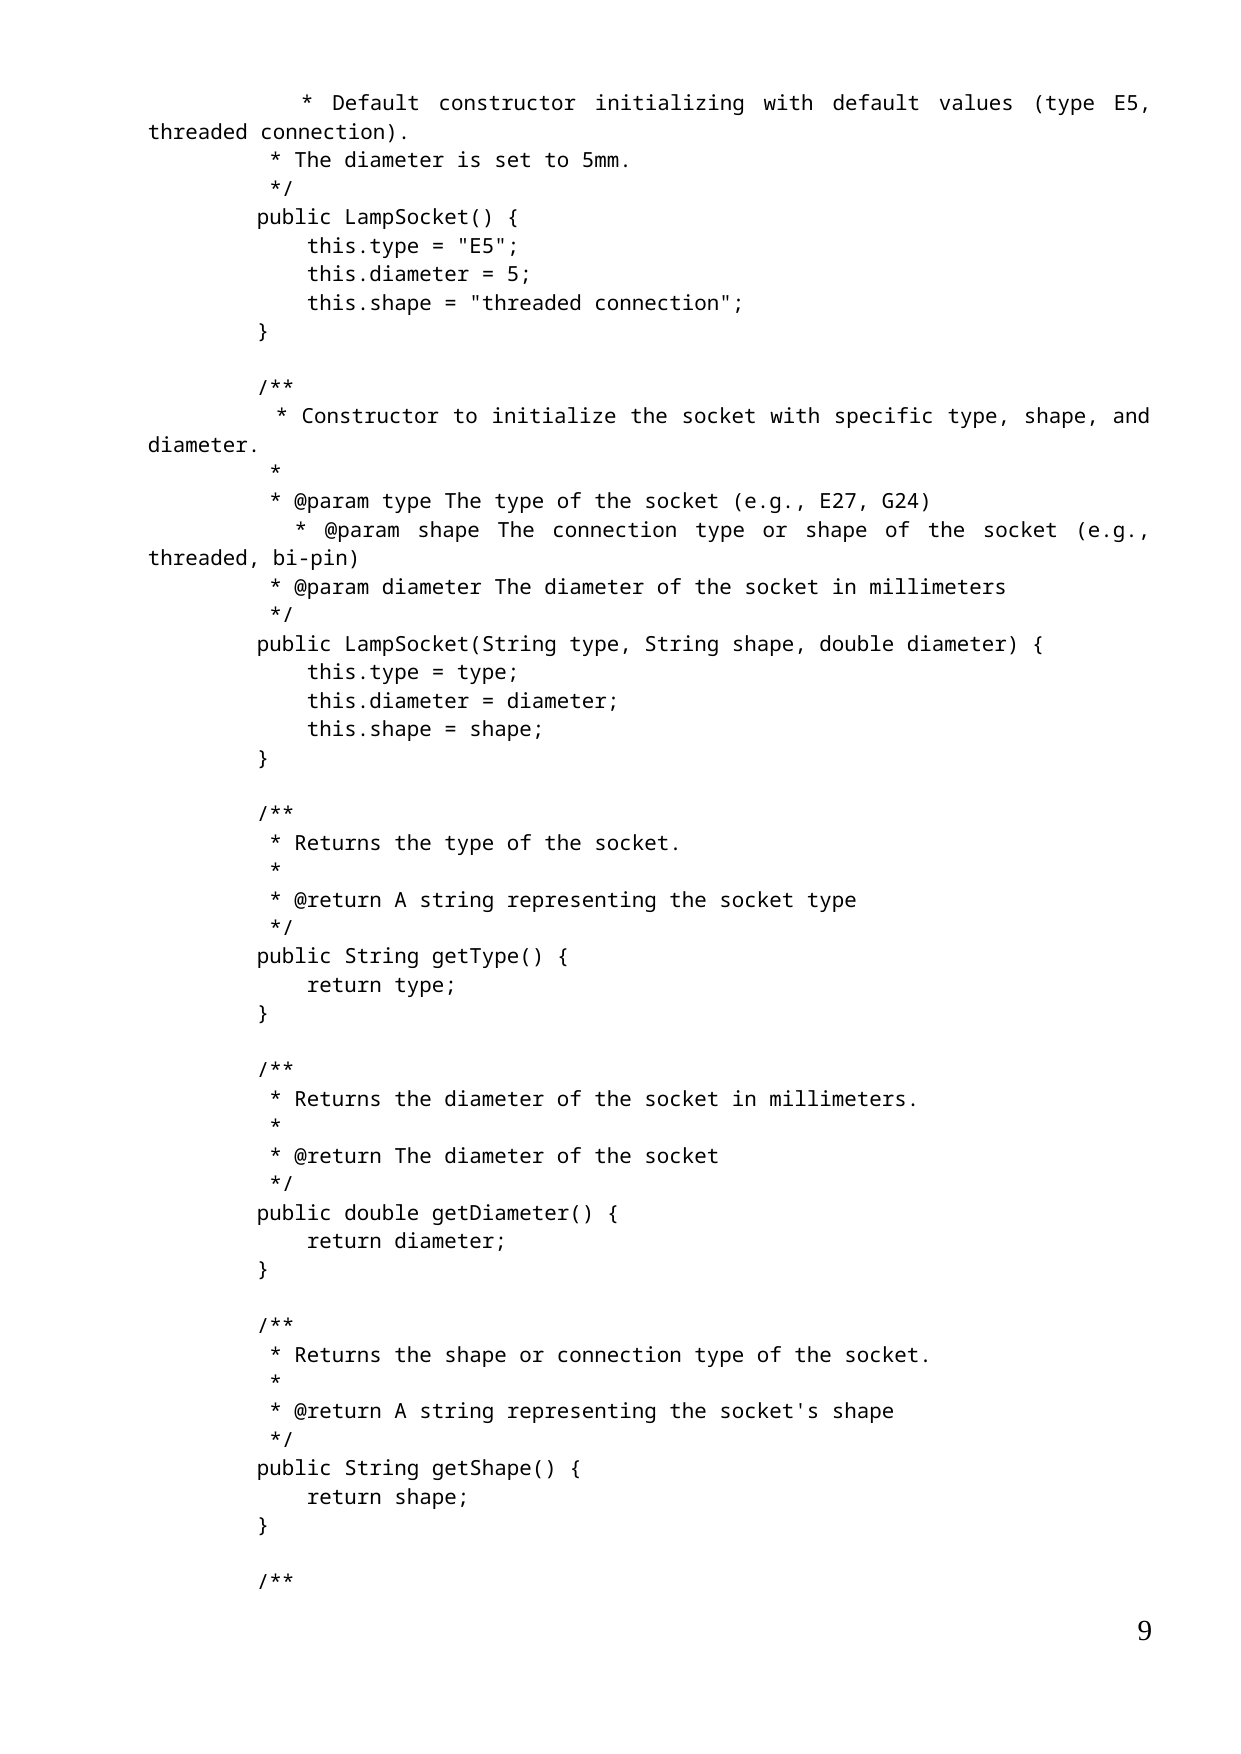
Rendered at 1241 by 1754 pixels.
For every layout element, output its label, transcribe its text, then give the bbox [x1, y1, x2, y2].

text */ [148, 1425, 1152, 1453]
text * [148, 856, 1152, 885]
text * Constructor to initialize the socket with specific type, shape, and diameter. [148, 401, 1152, 458]
text * [148, 1368, 1152, 1397]
text } [148, 998, 1152, 1027]
text /** [148, 1055, 1152, 1084]
text this.shape = shape; [148, 714, 1152, 743]
text */ [148, 913, 1152, 942]
text return diameter; [148, 1226, 1152, 1254]
text this.type = type; [148, 657, 1152, 686]
text this.diameter = diameter; [148, 686, 1152, 714]
text */ [148, 1169, 1152, 1198]
text this.type = "E5"; [148, 231, 1152, 259]
text } [148, 1510, 1152, 1539]
text * Default constructor initializing with default values (type E5, threaded connection). [148, 88, 1152, 145]
text /** [148, 1567, 1152, 1596]
text * [148, 458, 1152, 487]
text public double getDiameter() { [148, 1198, 1152, 1226]
text * Returns the shape or connection type of the socket. [148, 1340, 1152, 1368]
text * [148, 1112, 1152, 1141]
text * @return A string representing the socket type [148, 885, 1152, 913]
text * @return The diameter of the socket [148, 1141, 1152, 1169]
text public LampSocket() { [148, 202, 1152, 231]
text * Returns the type of the socket. [148, 828, 1152, 856]
text public String getShape() { [148, 1453, 1152, 1482]
text */ [148, 600, 1152, 629]
text * @return A string representing the socket's shape [148, 1397, 1152, 1425]
text * @param shape The connection type or shape of the socket (e.g., threaded, bi-pin) [148, 515, 1152, 572]
text } [148, 316, 1152, 344]
text public LampSocket(String type, String shape, double diameter) { [148, 629, 1152, 657]
text return shape; [148, 1482, 1152, 1510]
text /** [148, 373, 1152, 401]
text } [148, 743, 1152, 771]
text * Returns the diameter of the socket in millimeters. [148, 1084, 1152, 1112]
text return type; [148, 970, 1152, 998]
text } [148, 1254, 1152, 1283]
text /** [148, 1311, 1152, 1340]
text * The diameter is set to 5mm. [148, 145, 1152, 174]
text /** [148, 799, 1152, 828]
text this.shape = "threaded connection"; [148, 288, 1152, 316]
text this.diameter = 5; [148, 259, 1152, 288]
text */ [148, 174, 1152, 202]
text * @param diameter The diameter of the socket in millimeters [148, 572, 1152, 600]
text * @param type The type of the socket (e.g., E27, G24) [148, 487, 1152, 515]
text public String getType() { [148, 942, 1152, 970]
